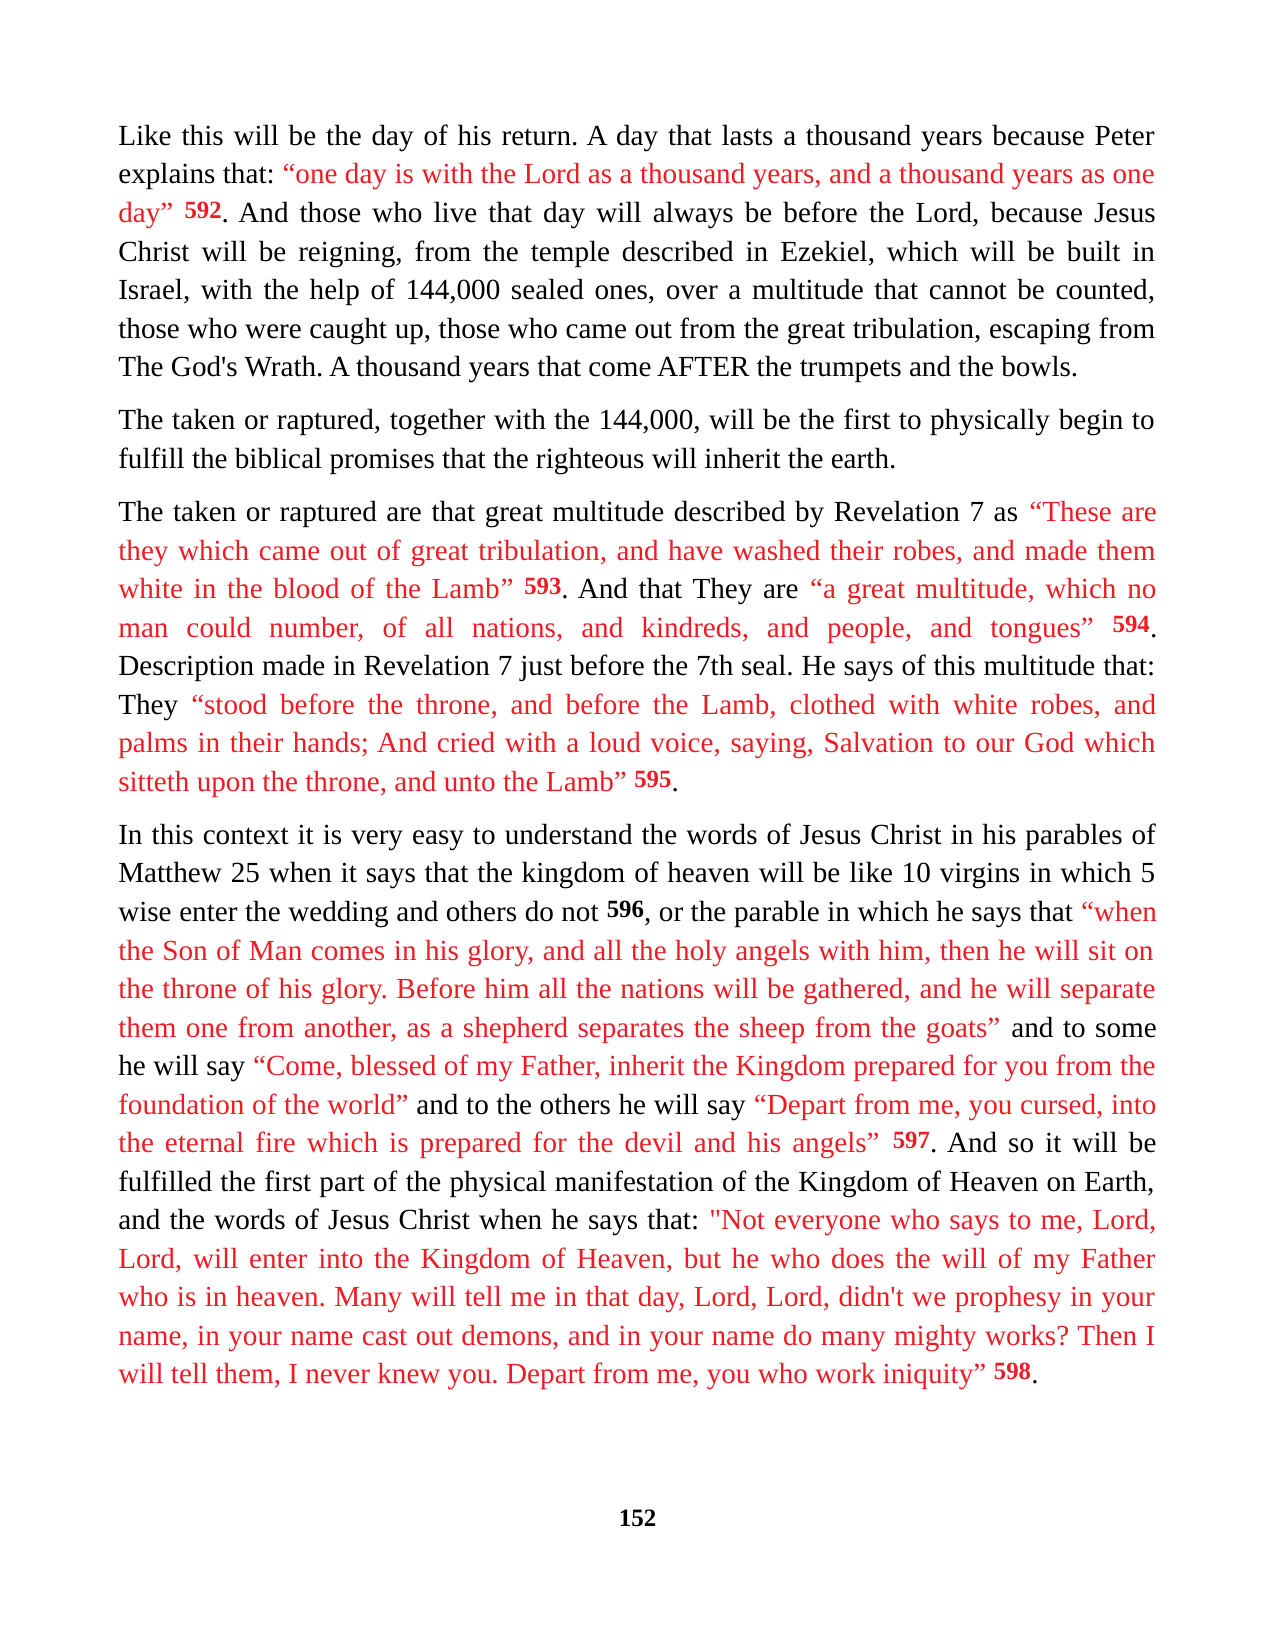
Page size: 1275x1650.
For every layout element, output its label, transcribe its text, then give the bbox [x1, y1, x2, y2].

text Like this will be the day of his return. A day that lasts a thousand years because Peter explains that: “one day is with the Lord as a thousand years, and a thousand years as one day” . And those who live that day will always be before the Lord, because Jesus Christ will be reigning, from the temple described in Ezekiel, which will be built in Israel, with the help of 144,000 sealed ones, over a multitude that cannot be counted, those who were caught up, those who came out from the great tribulation, escaping from The God's Wrath. A thousand years that come AFTER the trumpets and the bowls. [118, 118, 1157, 383]
text The taken or raptured are that great multitude described by Revelation 7 as “These are they which came out of great tribulation, and have washed their robes, and made them white in the blood of the Lamb” . And that They are “a great multitude, which no man could number, of all nations, and kindreds, and people, and tongues” . Description made in Revelation 7 just before the 7th seal. He says of this multitude that: They “stood before the throne, and before the Lamb, clothed with white robes, and palms in their hands; And cried with a loud voice, saying, Salvation to our God which sitteth upon the throne, and unto the Lamb” . [118, 494, 1157, 797]
text The taken or raptured, together with the 144,000, will be the first to physically begin to fulfill the biblical promises that the righteous will inherit the earth. [118, 402, 1157, 474]
text In this context it is very easy to understand the words of Jesus Christ in his parables of Matthew 25 when it says that the kingdom of heaven will be like 10 virgins in which 5 wise enter the wedding and others do not , or the parable in which he says that “when the Son of Man comes in his glory, and all the holy angels with him, then he will sit on the throne of his glory. Before him all the nations will be gathered, and he will separate them one from another, as a shepherd separates the sheep from the goats” and to some he will say “Come, blessed of my Father, inherit the Kingdom prepared for you from the foundation of the world” and to the others he will say “Depart from me, you cursed, into the eternal fire which is prepared for the devil and his angels” . And so it will be fulfilled the first part of the physical manifestation of the Kingdom of Heaven on Earth, and the words of Jesus Christ when he says that: "Not everyone who says to me, Lord, Lord, will enter into the Kingdom of Heaven, but he who does the will of my Father who is in heaven. Many will tell me in that day, Lord, Lord, didn't we prophesy in your name, in your name cast out demons, and in your name do many mighty works? Then I will tell them, I never knew you. Depart from me, you who work iniquity” . [118, 817, 1157, 1390]
